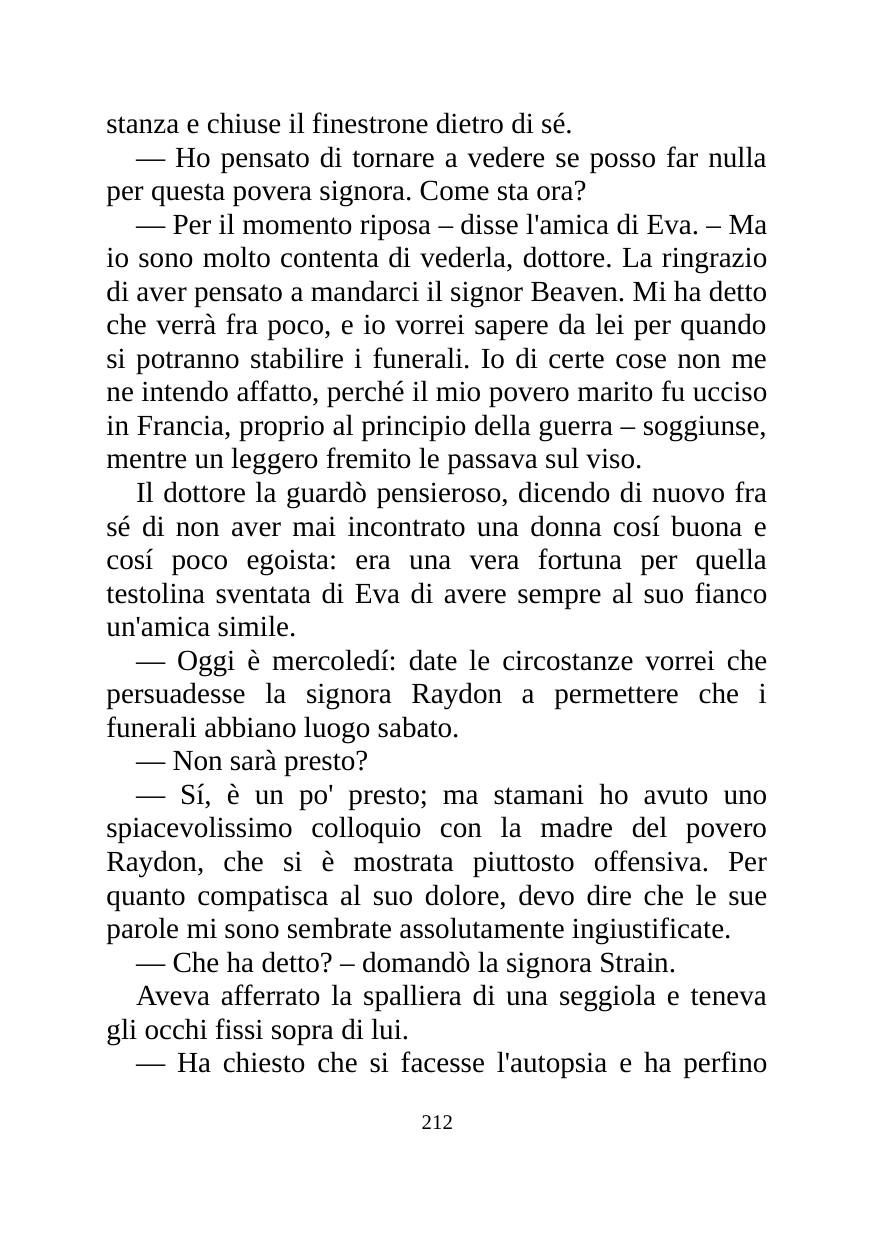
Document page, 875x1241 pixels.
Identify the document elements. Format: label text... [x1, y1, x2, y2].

text — Ho pensato di tornare a vedere se posso far nulla per questa povera signora. Come sta ora? [106, 140, 768, 207]
text Il dottore la guardò pensieroso, dicendo di nuovo fra sé di non aver mai incontrato una donna cosí buona e cosí poco egoista: era una vera fortuna per quella testolina sventata di Eva di avere sempre al suo fianco un'amica simile. [106, 475, 768, 643]
text — Oggi è mercoledí: date le circostanze vorrei che persuadesse la signora Raydon a permettere che i funerali abbiano luogo sabato. [106, 643, 768, 743]
text — Per il momento riposa – disse l'amica di Eva. – Ma io sono molto contenta di vederla, dottore. La ringrazio di aver pensato a mandarci il signor Beaven. Mi ha detto che verrà fra poco, e io vorrei sapere da lei per quando si potranno stabilire i funerali. Io di certe cose non me ne intendo affatto, perché il mio povero marito fu ucciso in Francia, proprio al principio della guerra – soggiunse, mentre un leggero fremito le passava sul viso. [106, 207, 768, 475]
text — Sí, è un po' presto; ma stamani ho avuto uno spiacevolissimo colloquio con la madre del povero Raydon, che si è mostrata piuttosto offensiva. Per quanto compatisca al suo dolore, devo dire che le sue parole mi sono sembrate assolutamente ingiustificate. [106, 777, 768, 945]
text — Che ha detto? – domandò la signora Strain. [106, 945, 768, 978]
text — Non sarà presto? [106, 743, 768, 777]
text stanza e chiuse il finestrone dietro di sé. [106, 106, 768, 140]
text — Ha chiesto che si facesse l'autopsia e ha perfino [106, 1045, 768, 1079]
text Aveva afferrato la spalliera di una seggiola e teneva gli occhi fissi sopra di lui. [106, 978, 768, 1045]
